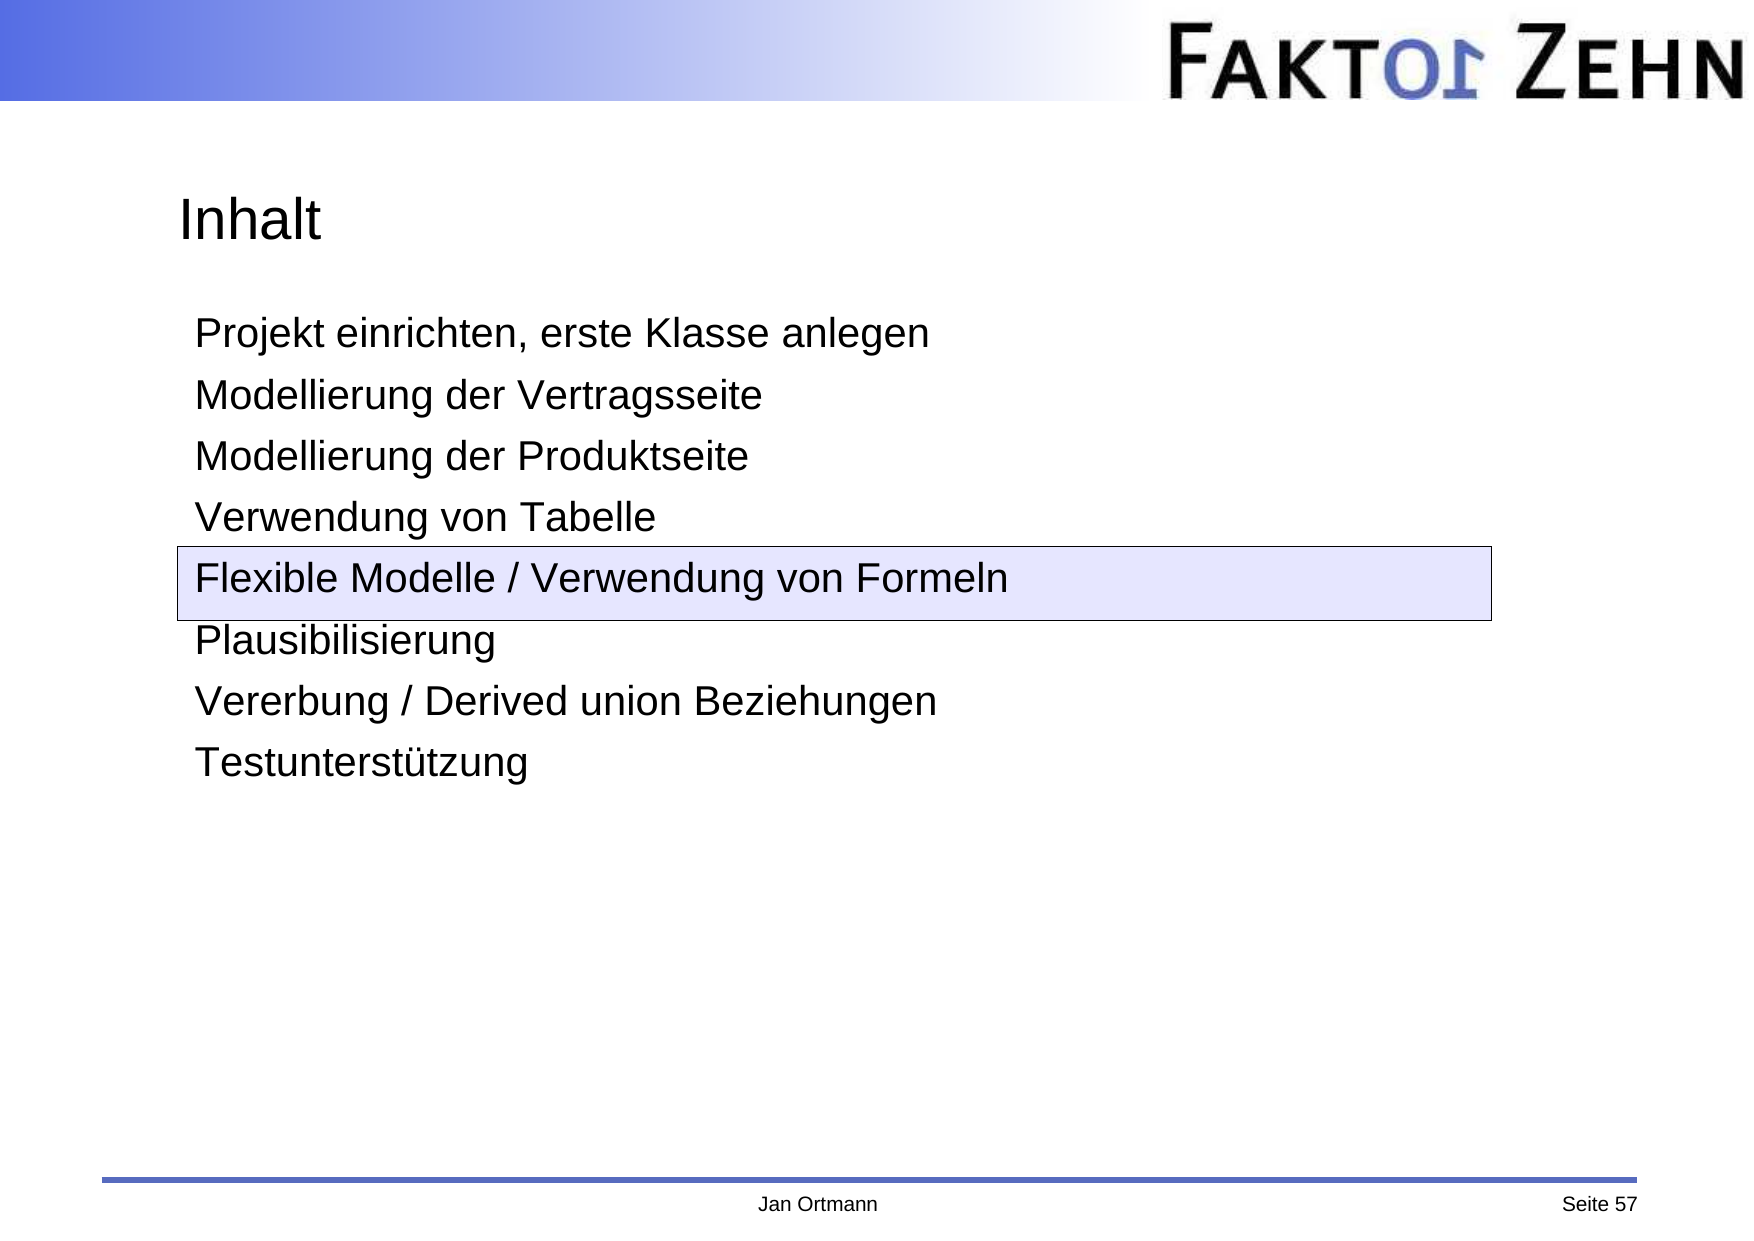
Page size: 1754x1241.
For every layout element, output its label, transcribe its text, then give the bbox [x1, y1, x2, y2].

title Inhalt [178, 142, 1576, 296]
list Projekt einrichten, erste Klasse anlegen Modellierung der Vertragsseite Modellierung der Produktseite Verwendung von Tabelle Flexible Modelle / Verwendung von Formeln Plausibilisierung Vererbung / Derived union Beziehungen Testunterstützung [176, 310, 1574, 1078]
picture [1162, 7, 1752, 100]
